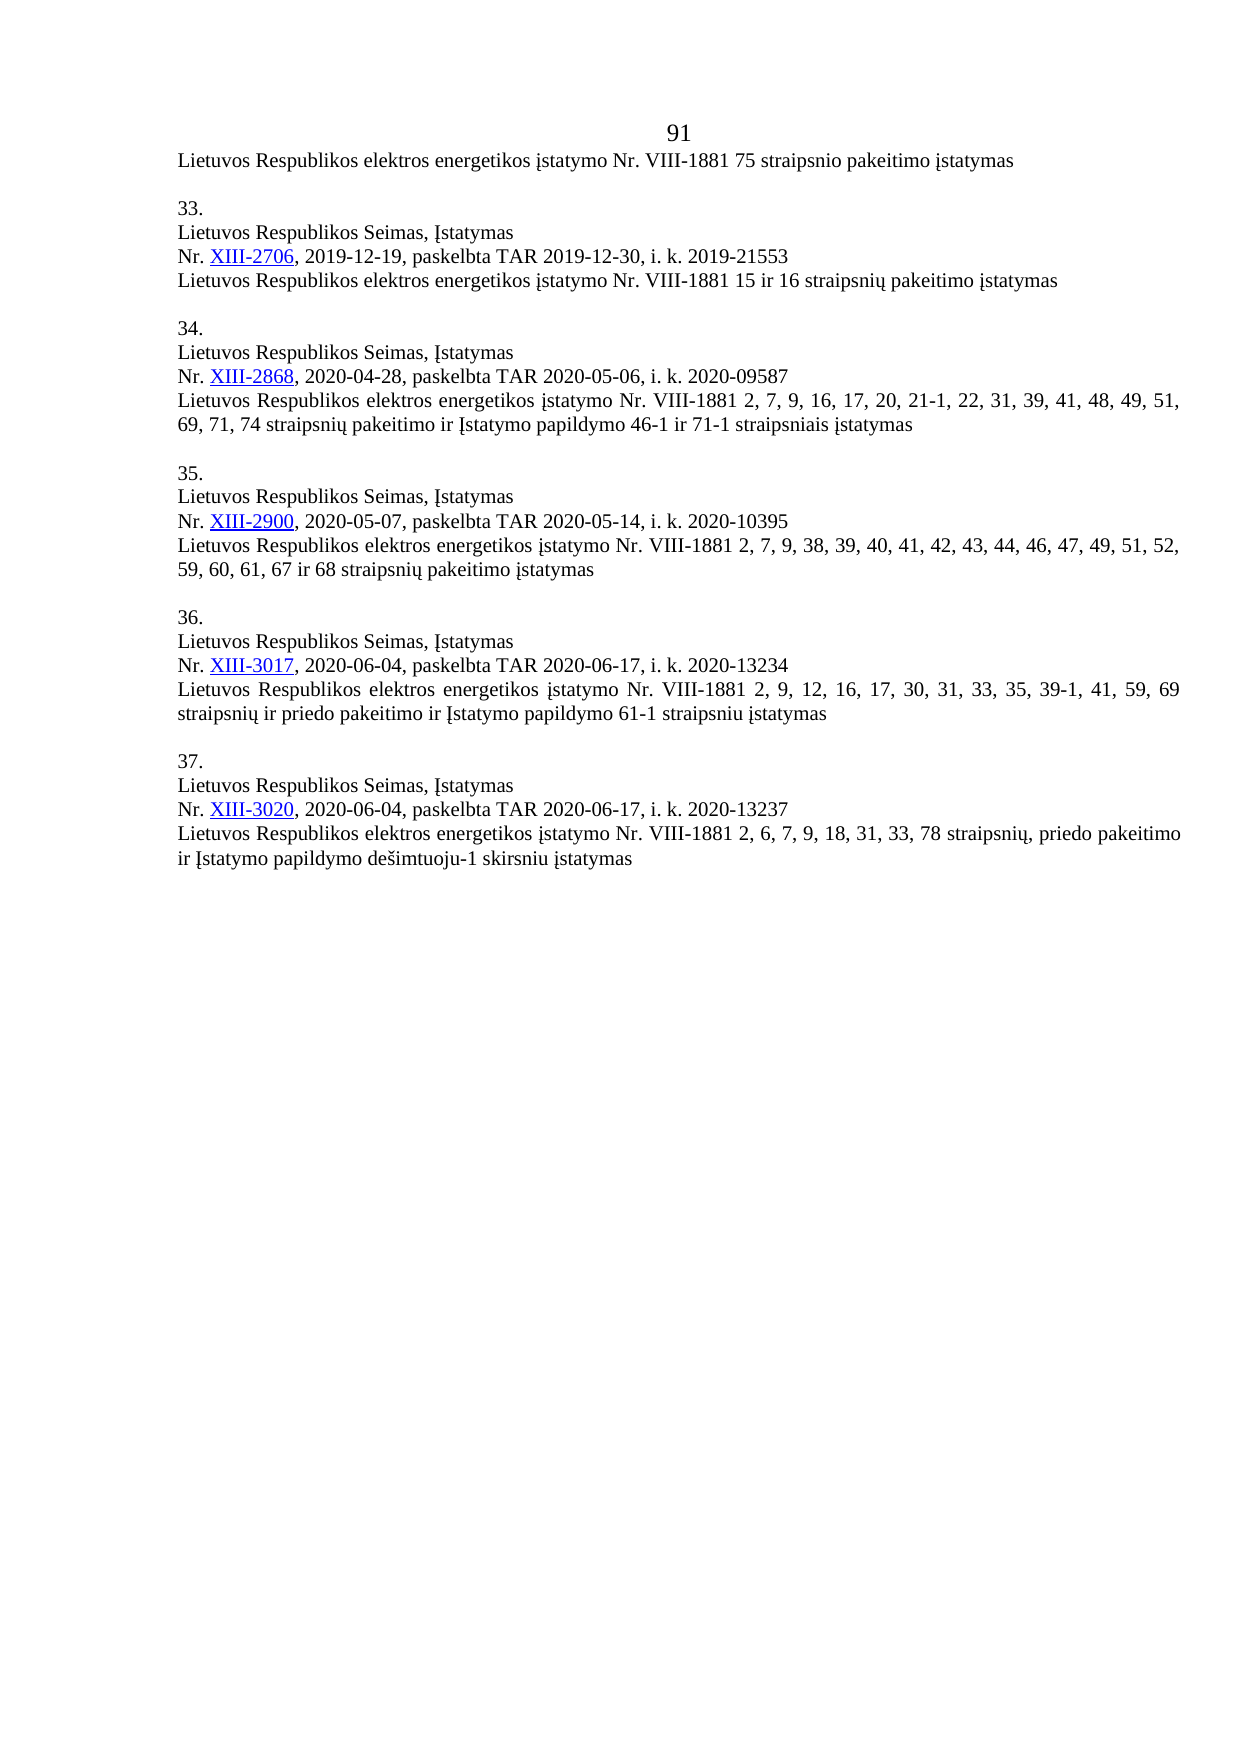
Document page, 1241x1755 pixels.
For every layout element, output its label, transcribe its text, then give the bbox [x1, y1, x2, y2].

text Lietuvos Respublikos Seimas, Įstatymas [177, 484, 1181, 508]
text Lietuvos Respublikos Seimas, Įstatymas [177, 773, 1181, 797]
text Lietuvos Respublikos elektros energetikos įstatymo Nr. VIII-1881 2, 7, 9, 16, 17, 20, 21-1, 22, 31, 39, 41, 48, 49, 51, 69, 71, 74 straipsnių pakeitimo ir Įstatymo papildymo 46-1 ir 71-1 straipsniais įstatymas [177, 388, 1181, 436]
text Nr. XIII-2706, 2019-12-19, paskelbta TAR 2019-12-30, i. k. 2019-21553 [177, 244, 1181, 268]
text Lietuvos Respublikos elektros energetikos įstatymo Nr. VIII-1881 2, 7, 9, 38, 39, 40, 41, 42, 43, 44, 46, 47, 49, 51, 52, 59, 60, 61, 67 ir 68 straipsnių pakeitimo įstatymas [177, 533, 1181, 581]
text 35. [177, 460, 1181, 484]
text 33. [177, 196, 1181, 220]
text Lietuvos Respublikos elektros energetikos įstatymo Nr. VIII-1881 2, 9, 12, 16, 17, 30, 31, 33, 35, 39-1, 41, 59, 69 straipsnių ir priedo pakeitimo ir Įstatymo papildymo 61-1 straipsniu įstatymas [177, 677, 1181, 725]
text 34. [177, 316, 1181, 340]
text Nr. XIII-3017, 2020-06-04, paskelbta TAR 2020-06-17, i. k. 2020-13234 [177, 653, 1181, 677]
text Lietuvos Respublikos Seimas, Įstatymas [177, 220, 1181, 244]
text Lietuvos Respublikos Seimas, Įstatymas [177, 629, 1181, 653]
text Lietuvos Respublikos Seimas, Įstatymas [177, 340, 1181, 364]
text Lietuvos Respublikos elektros energetikos įstatymo Nr. VIII-1881 2, 6, 7, 9, 18, 31, 33, 78 straipsnių, priedo pakeitimo ir Įstatymo papildymo dešimtuoju-1 skirsniu įstatymas [177, 821, 1181, 869]
text Nr. XIII-2900, 2020-05-07, paskelbta TAR 2020-05-14, i. k. 2020-10395 [177, 508, 1181, 533]
text 37. [177, 749, 1181, 773]
text Nr. XIII-2868, 2020-04-28, paskelbta TAR 2020-05-06, i. k. 2020-09587 [177, 364, 1181, 388]
text 36. [177, 605, 1181, 629]
text Lietuvos Respublikos elektros energetikos įstatymo Nr. VIII-1881 15 ir 16 straipsnių pakeitimo įstatymas [177, 268, 1181, 292]
text Nr. XIII-3020, 2020-06-04, paskelbta TAR 2020-06-17, i. k. 2020-13237 [177, 797, 1181, 821]
text Lietuvos Respublikos elektros energetikos įstatymo Nr. VIII-1881 75 straipsnio pakeitimo įstatymas [177, 148, 1181, 172]
